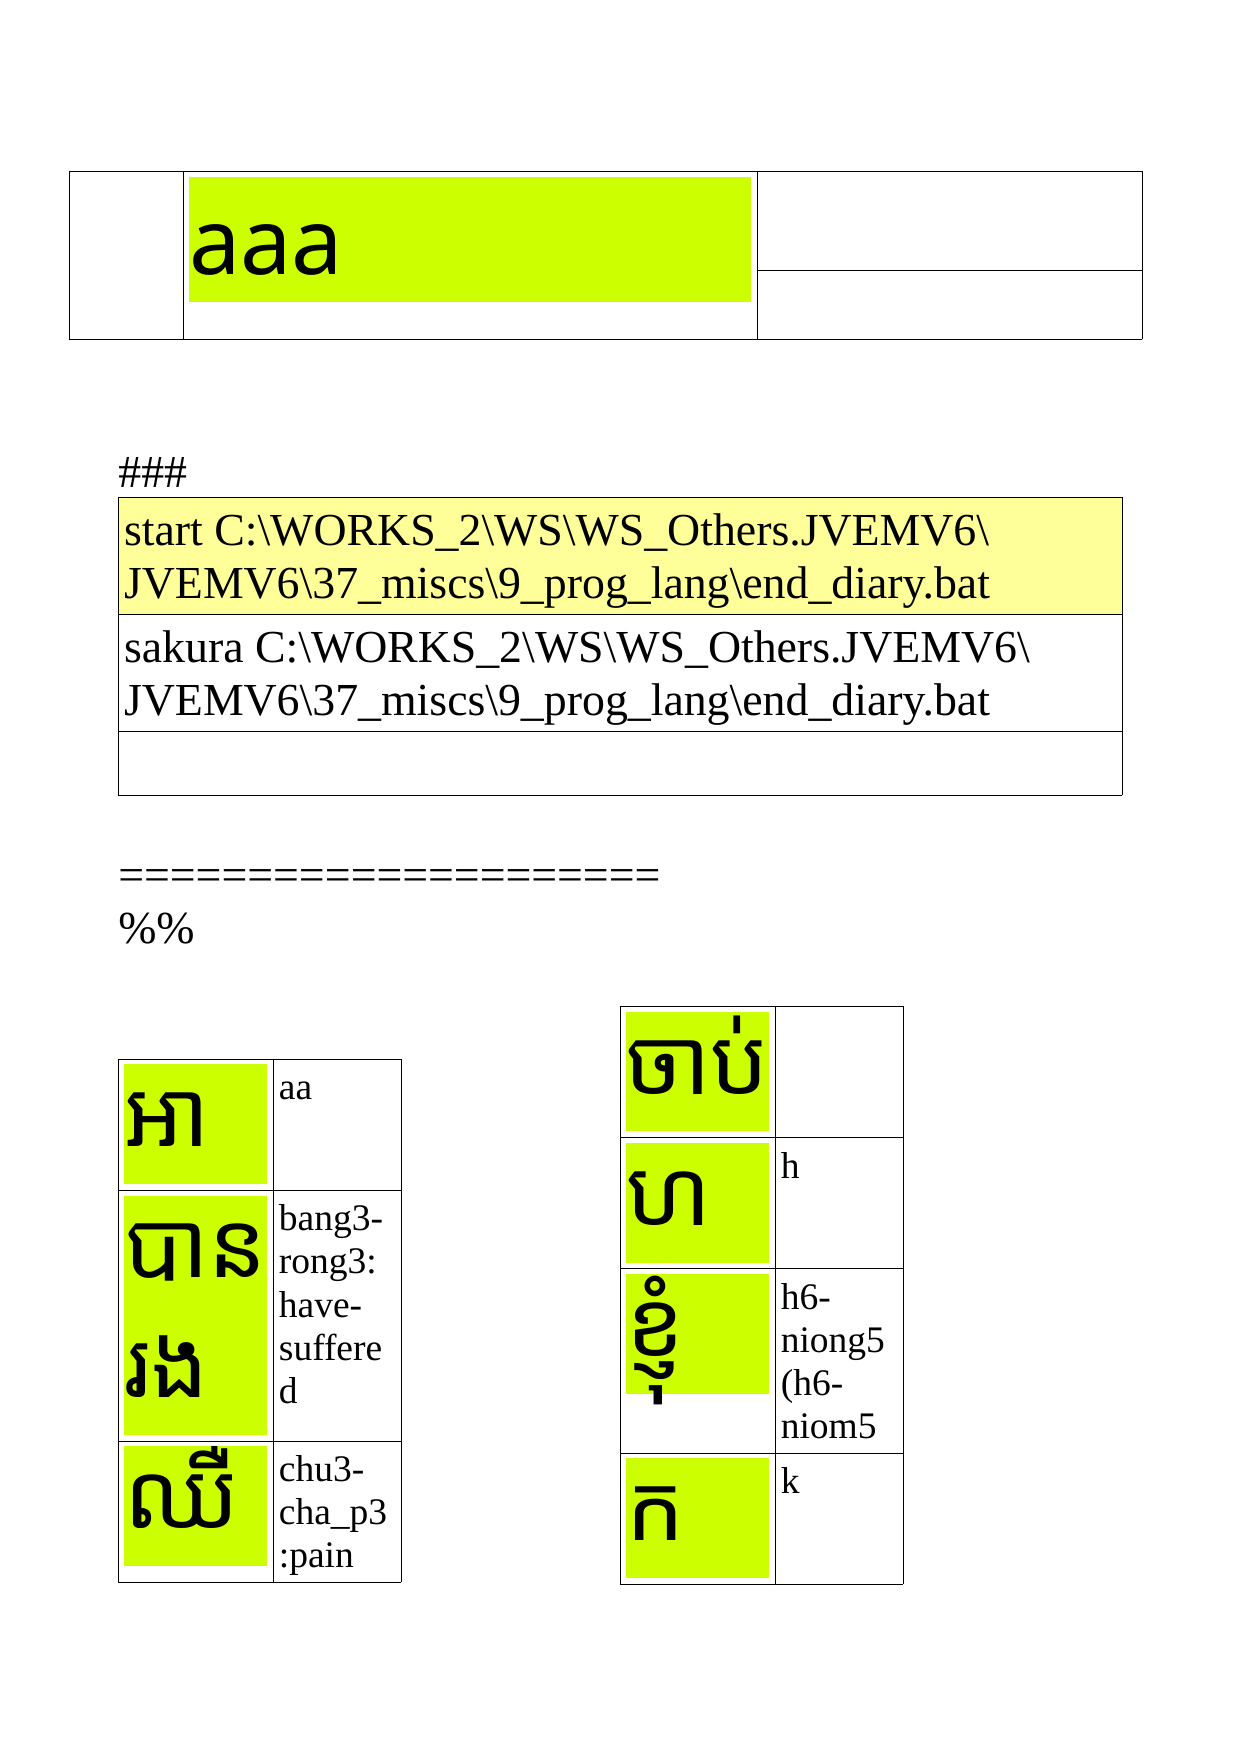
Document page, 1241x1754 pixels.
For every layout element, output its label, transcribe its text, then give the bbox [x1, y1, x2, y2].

table_cell chu3-cha_p3:pain [274, 1442, 401, 1582]
table_cell [776, 1007, 903, 1137]
table_header អា [119, 1060, 273, 1190]
table_header [758, 172, 1142, 270]
table_cell បានរង [119, 1191, 273, 1441]
text ### [118, 444, 1122, 497]
table_cell ចាប់ [621, 1007, 775, 1137]
table_header aa [274, 1060, 401, 1190]
table_cell ហ [621, 1138, 775, 1268]
table_header [70, 172, 183, 339]
table_cell h [776, 1138, 903, 1268]
table_cell [119, 732, 1122, 795]
table_cell [758, 271, 1142, 339]
table_cell sakura C:\WORKS_2\WS\WS_Others.JVEMV6\JVEMV6\37_miscs\9_prog_lang\end_diary.bat [119, 615, 1122, 731]
text ===================== [118, 848, 1122, 901]
table_cell bang3-rong3:have-suffered [274, 1191, 401, 1441]
table_cell h6-niong5 (h6-niom5 [776, 1269, 903, 1452]
text %% [118, 901, 1122, 953]
table_cell ខ្ញុំ [621, 1269, 775, 1452]
table_cell ក [621, 1454, 775, 1583]
table_cell k [776, 1454, 903, 1583]
table_cell ឈឺ [119, 1442, 273, 1582]
table_header start C:\WORKS_2\WS\WS_Others.JVEMV6\JVEMV6\37_miscs\9_prog_lang\end_diary.bat [119, 498, 1122, 614]
table_header aaa [184, 172, 757, 339]
